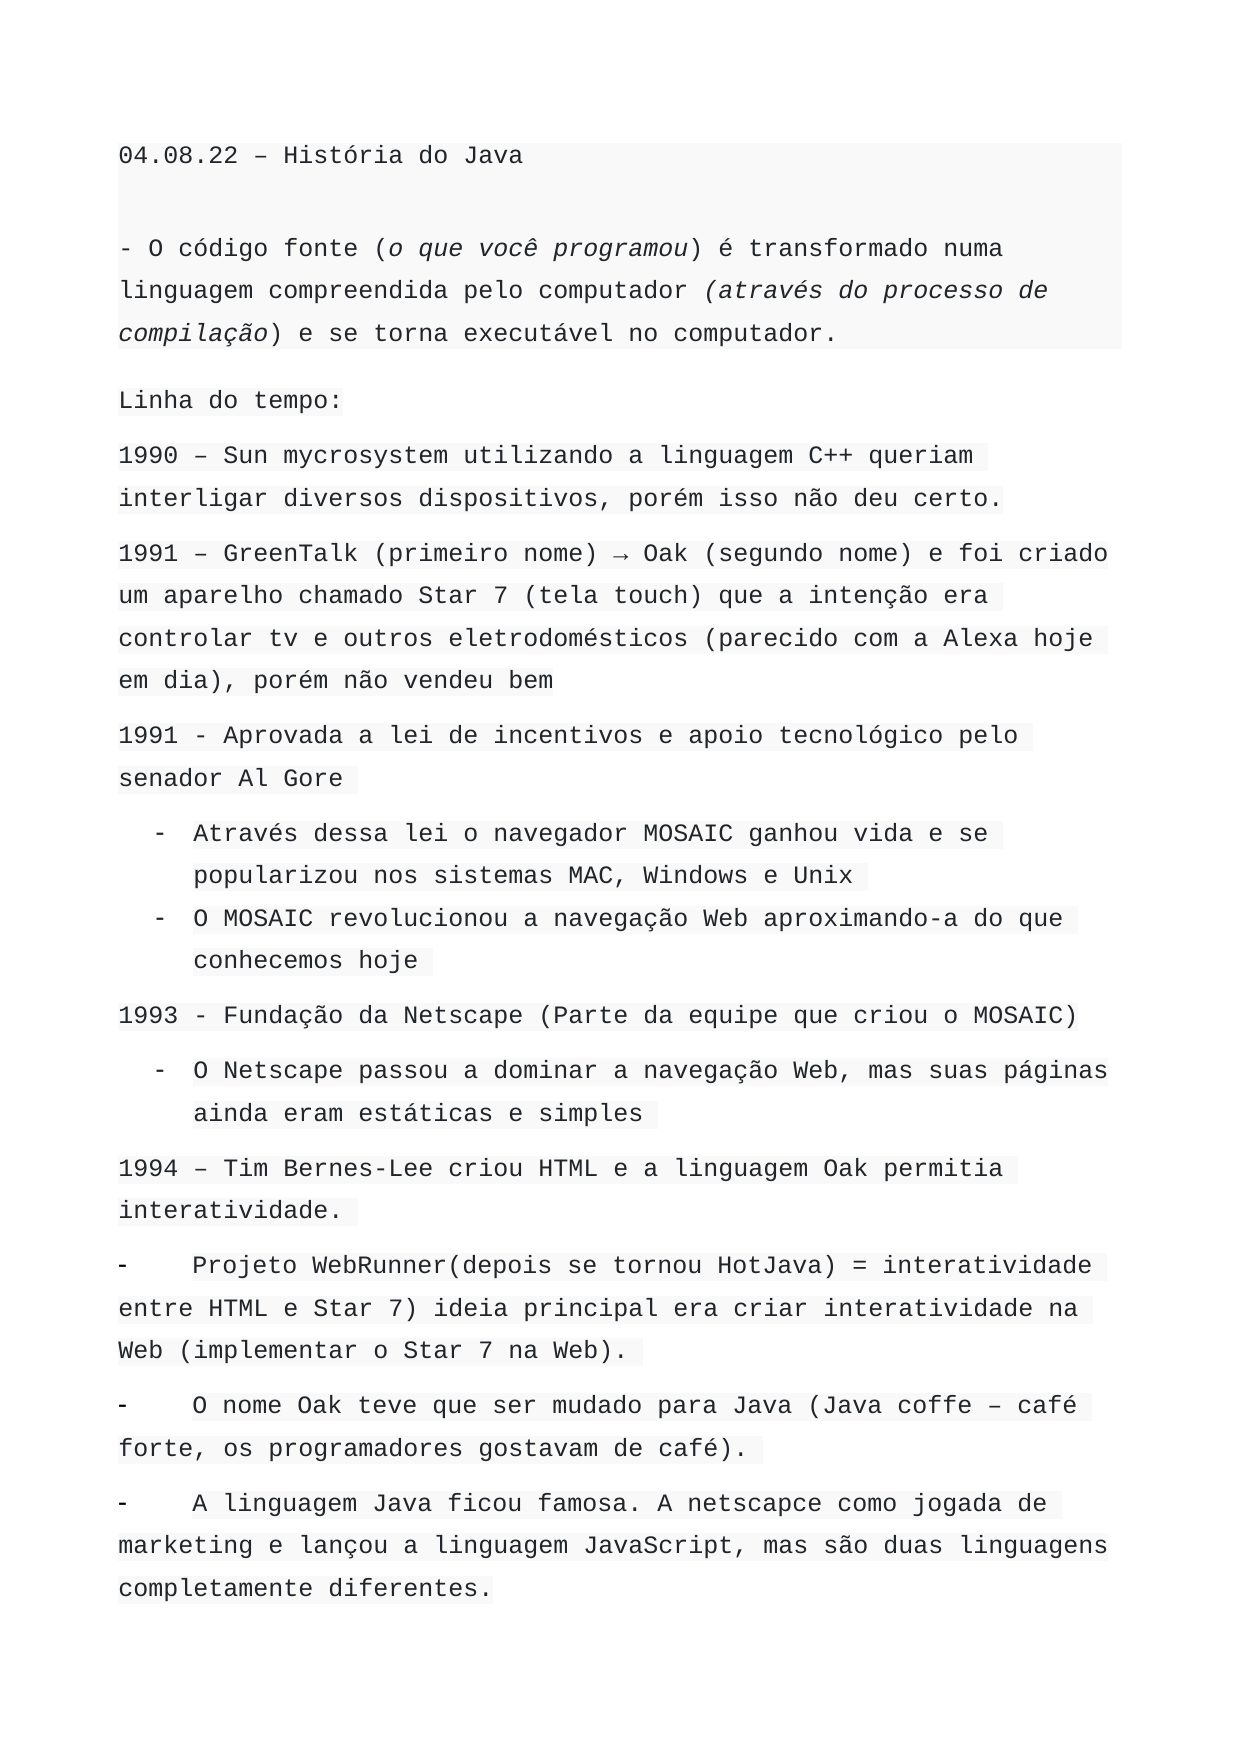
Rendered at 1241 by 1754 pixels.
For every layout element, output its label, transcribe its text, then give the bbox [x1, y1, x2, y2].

text 1993 - Fundação da Netscape (Parte da equipe que criou o MOSAIC) [118, 1003, 1122, 1031]
text 04.08.22 – História do Java [118, 143, 1122, 171]
text Linha do tempo: [118, 388, 1122, 416]
text - O código fonte (o que você programou) é transformado numa linguagem compreendida pelo computador (através do processo de compilação) e se torna executável no computador. [118, 236, 1122, 349]
list Projeto WebRunner(depois se tornou HotJava) = interatividade entre HTML e Star 7) ideia principal era criar interatividade na Web (implementar o Star 7 na Web). [118, 1253, 1122, 1366]
list O nome Oak teve que ser mudado para Java (Java coffe – café forte, os programadores gostavam de café). [118, 1393, 1122, 1464]
text 1991 - Aprovada a lei de incentivos e apoio tecnológico pelo senador Al Gore [118, 723, 1122, 794]
list O Netscape passou a dominar a navegação Web, mas suas páginas ainda eram estáticas e simples [156, 1058, 1122, 1129]
list 1994 – Tim Bernes-Lee criou HTML e a linguagem Oak permitia interatividade. [118, 1156, 1122, 1226]
text 1991 – GreenTalk (primeiro nome) → Oak (segundo nome) e foi criado um aparelho chamado Star 7 (tela touch) que a intenção era controlar tv e outros eletrodomésticos (parecido com a Alexa hoje em dia), porém não vendeu bem [118, 541, 1122, 696]
text 1990 – Sun mycrosystem utilizando a linguagem C++ queriam interligar diversos dispositivos, porém isso não deu certo. [118, 443, 1122, 514]
list A linguagem Java ficou famosa. A netscapce como jogada de marketing e lançou a linguagem JavaScript, mas são duas linguagens completamente diferentes. [118, 1491, 1122, 1604]
list Através dessa lei o navegador MOSAIC ganhou vida e se popularizou nos sistemas MAC, Windows e Unix [156, 821, 1122, 891]
list O MOSAIC revolucionou a navegação Web aproximando-a do que conhecemos hoje [156, 906, 1122, 976]
